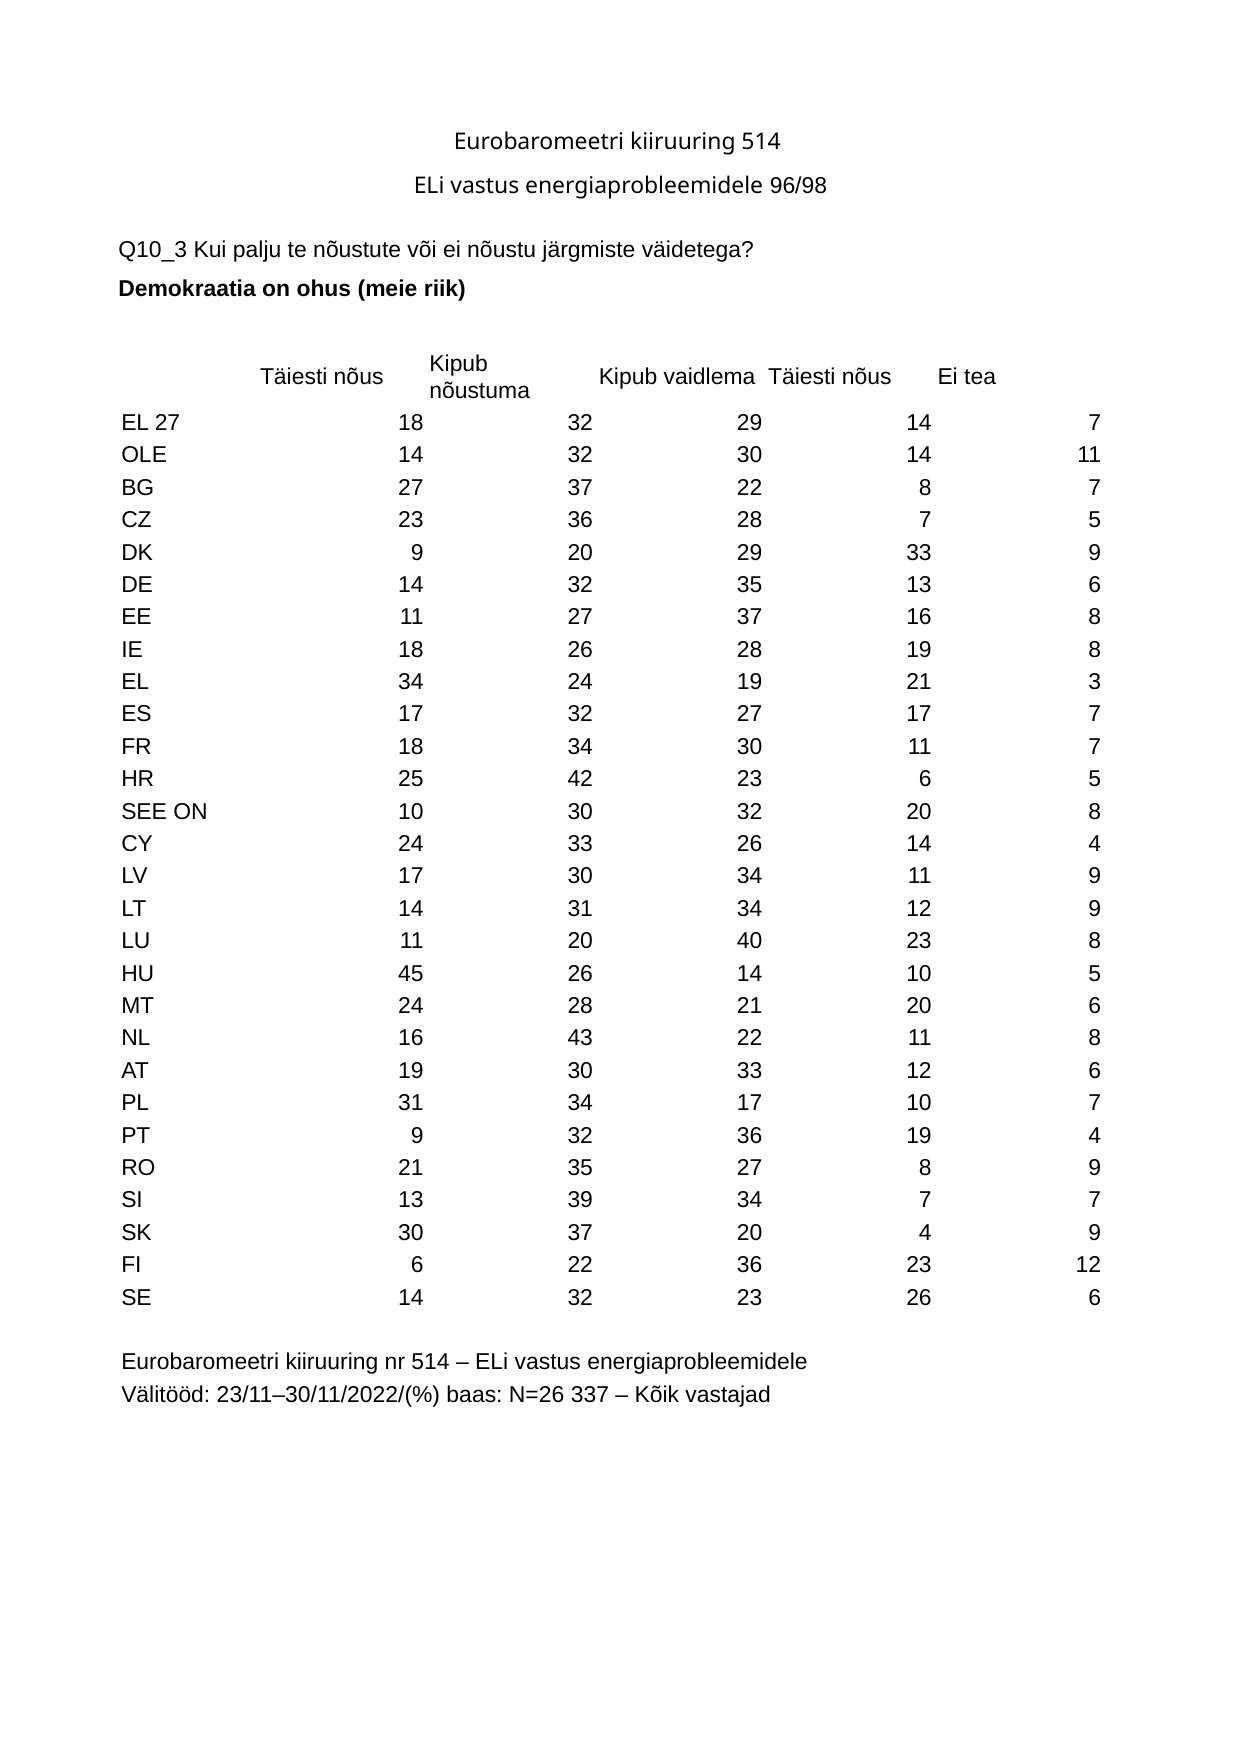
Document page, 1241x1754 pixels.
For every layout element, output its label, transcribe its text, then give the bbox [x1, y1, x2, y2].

table_cell 36 [596, 1119, 765, 1151]
table_cell 32 [596, 795, 765, 827]
table_cell 24 [257, 989, 426, 1021]
table_cell 14 [257, 438, 426, 471]
table_cell 29 [596, 535, 765, 568]
table_cell 21 [765, 665, 934, 697]
table_cell 5 [934, 503, 1104, 535]
table_cell 6 [765, 762, 934, 794]
table_cell 9 [257, 535, 426, 568]
table_cell 17 [257, 698, 426, 730]
table_cell 40 [596, 924, 765, 957]
table_cell 27 [596, 1151, 765, 1183]
table_cell 4 [934, 827, 1104, 859]
table_cell 11 [934, 438, 1104, 471]
table_cell 22 [596, 471, 765, 503]
table_cell 14 [596, 957, 765, 989]
table_cell HR [118, 762, 257, 794]
table_cell 35 [426, 1151, 596, 1183]
table_cell 7 [934, 698, 1104, 730]
table_cell Välitööd: 23/11–30/11/2022/(%) baas: N=26 337 – Kõik vastajad [118, 1378, 1104, 1410]
table_cell 12 [765, 1054, 934, 1086]
table_cell 20 [596, 1216, 765, 1248]
table_cell 18 [257, 730, 426, 762]
table_cell 33 [596, 1054, 765, 1086]
table_cell 7 [934, 730, 1104, 762]
table_header Kipub vaidlema [596, 347, 765, 406]
table_cell 8 [934, 924, 1104, 957]
table_cell 32 [426, 406, 596, 438]
table_cell 6 [934, 568, 1104, 600]
table_cell 8 [934, 795, 1104, 827]
table_cell 8 [934, 600, 1104, 633]
table_cell 14 [765, 406, 934, 438]
table_header Täiesti nõus [257, 347, 426, 406]
table_cell 43 [426, 1021, 596, 1054]
table_cell 14 [257, 568, 426, 600]
table_cell Eurobaromeetri kiiruuring nr 514 – ELi vastus energiaprobleemidele [118, 1345, 1104, 1378]
table_cell 8 [934, 633, 1104, 665]
table_cell 30 [596, 438, 765, 471]
table_header [118, 347, 257, 406]
table_cell 30 [426, 795, 596, 827]
table_cell IE [118, 633, 257, 665]
table_cell 26 [426, 633, 596, 665]
table_cell BG [118, 471, 257, 503]
table_cell 20 [765, 795, 934, 827]
table_cell 9 [257, 1119, 426, 1151]
table_cell LV [118, 859, 257, 892]
table_cell 14 [765, 827, 934, 859]
table_cell ES [118, 698, 257, 730]
table_cell SE [118, 1281, 257, 1313]
table_cell 7 [934, 406, 1104, 438]
table_cell 32 [426, 438, 596, 471]
table_cell DK [118, 535, 257, 568]
table_cell 28 [596, 503, 765, 535]
table_cell 17 [765, 698, 934, 730]
table_cell 28 [596, 633, 765, 665]
table_cell 19 [596, 665, 765, 697]
table_cell 23 [765, 924, 934, 957]
table_cell [426, 1313, 596, 1345]
table_cell 9 [934, 1151, 1104, 1183]
table_cell 12 [934, 1248, 1104, 1281]
table_cell 27 [257, 471, 426, 503]
table_cell 7 [765, 1183, 934, 1216]
table_cell 26 [426, 957, 596, 989]
table_cell 10 [765, 957, 934, 989]
table_cell 30 [257, 1216, 426, 1248]
table_cell 13 [257, 1183, 426, 1216]
table_cell 7 [934, 471, 1104, 503]
table_cell MT [118, 989, 257, 1021]
table_cell OLE [118, 438, 257, 471]
table_cell 6 [257, 1248, 426, 1281]
table_cell AT [118, 1054, 257, 1086]
table_cell [765, 1313, 934, 1345]
table_cell 9 [934, 892, 1104, 924]
table_cell 37 [426, 471, 596, 503]
table_cell 42 [426, 762, 596, 794]
table_cell [257, 1313, 426, 1345]
table_cell LT [118, 892, 257, 924]
table_cell 17 [596, 1086, 765, 1118]
table_cell 32 [426, 1119, 596, 1151]
table_cell 7 [765, 503, 934, 535]
table_cell 22 [426, 1248, 596, 1281]
table_cell 23 [596, 1281, 765, 1313]
table_cell 11 [765, 1021, 934, 1054]
table_cell 11 [257, 600, 426, 633]
table_cell 37 [596, 600, 765, 633]
table_cell SEE ON [118, 795, 257, 827]
table_cell 4 [934, 1119, 1104, 1151]
table_cell 21 [257, 1151, 426, 1183]
table_cell CY [118, 827, 257, 859]
table_cell 20 [765, 989, 934, 1021]
table_cell 9 [934, 859, 1104, 892]
table_cell 17 [257, 859, 426, 892]
table_cell 34 [596, 892, 765, 924]
table_cell CZ [118, 503, 257, 535]
table_cell 8 [934, 1021, 1104, 1054]
table_cell 19 [765, 1119, 934, 1151]
text Q10_3 Kui palju te nõustute või ei nõustu järgmiste väidetega? [118, 236, 1122, 262]
table_header Ei tea [934, 347, 1104, 406]
table_cell 33 [765, 535, 934, 568]
table_cell 13 [765, 568, 934, 600]
table_cell LU [118, 924, 257, 957]
table_cell DE [118, 568, 257, 600]
table_cell 34 [257, 665, 426, 697]
table_cell 19 [257, 1054, 426, 1086]
table_cell 6 [934, 1054, 1104, 1086]
table_cell 30 [596, 730, 765, 762]
table_cell 5 [934, 762, 1104, 794]
table_cell 9 [934, 1216, 1104, 1248]
table_cell 36 [426, 503, 596, 535]
table_cell PL [118, 1086, 257, 1118]
table_cell EE [118, 600, 257, 633]
table_cell 16 [257, 1021, 426, 1054]
table_cell 11 [765, 730, 934, 762]
table_cell 8 [765, 471, 934, 503]
table_cell 35 [596, 568, 765, 600]
table_cell 5 [934, 957, 1104, 989]
table_cell 23 [257, 503, 426, 535]
table_cell 3 [934, 665, 1104, 697]
table_cell 11 [765, 859, 934, 892]
table_header Täiesti nõus [765, 347, 934, 406]
table_cell 7 [934, 1086, 1104, 1118]
table_cell 20 [426, 535, 596, 568]
table_cell 26 [765, 1281, 934, 1313]
table_cell 11 [257, 924, 426, 957]
table_cell [934, 1313, 1104, 1345]
table_cell 34 [596, 1183, 765, 1216]
table_cell 39 [426, 1183, 596, 1216]
table_cell 18 [257, 633, 426, 665]
table_cell RO [118, 1151, 257, 1183]
table_cell 24 [257, 827, 426, 859]
table_cell 30 [426, 859, 596, 892]
table_cell 31 [257, 1086, 426, 1118]
table_cell EL 27 [118, 406, 257, 438]
table_cell 14 [765, 438, 934, 471]
table_cell 37 [426, 1216, 596, 1248]
table_cell HU [118, 957, 257, 989]
table_cell 10 [257, 795, 426, 827]
table_cell 19 [765, 633, 934, 665]
table_cell PT [118, 1119, 257, 1151]
table_cell 31 [426, 892, 596, 924]
table_cell 32 [426, 568, 596, 600]
table_cell [118, 1313, 257, 1345]
table_cell 28 [426, 989, 596, 1021]
table_cell 29 [596, 406, 765, 438]
table_cell 6 [934, 1281, 1104, 1313]
table_cell 21 [596, 989, 765, 1021]
table_cell 6 [934, 989, 1104, 1021]
text Demokraatia on ohus (meie riik) [118, 275, 1122, 302]
table_cell 22 [596, 1021, 765, 1054]
table_cell 34 [426, 730, 596, 762]
table_cell 23 [596, 762, 765, 794]
table_cell FR [118, 730, 257, 762]
table_cell 12 [765, 892, 934, 924]
table_cell 27 [596, 698, 765, 730]
table_cell 8 [765, 1151, 934, 1183]
table_cell 32 [426, 1281, 596, 1313]
table_cell 14 [257, 892, 426, 924]
table_cell 26 [596, 827, 765, 859]
table_cell 24 [426, 665, 596, 697]
table_cell 14 [257, 1281, 426, 1313]
table_cell 10 [765, 1086, 934, 1118]
table_cell 27 [426, 600, 596, 633]
table_cell 16 [765, 600, 934, 633]
table_cell 32 [426, 698, 596, 730]
table_cell 20 [426, 924, 596, 957]
table_header Kipub nõustuma [426, 347, 596, 406]
table_cell 9 [934, 535, 1104, 568]
table_cell 23 [765, 1248, 934, 1281]
table_cell 7 [934, 1183, 1104, 1216]
table_cell 33 [426, 827, 596, 859]
table_cell 4 [765, 1216, 934, 1248]
table_cell FI [118, 1248, 257, 1281]
table_cell 25 [257, 762, 426, 794]
table_cell 34 [596, 859, 765, 892]
table_cell 18 [257, 406, 426, 438]
table_cell 34 [426, 1086, 596, 1118]
table_cell 36 [596, 1248, 765, 1281]
table_cell NL [118, 1021, 257, 1054]
table_cell 30 [426, 1054, 596, 1086]
table_cell SK [118, 1216, 257, 1248]
table_cell EL [118, 665, 257, 697]
table_cell 45 [257, 957, 426, 989]
table_cell SI [118, 1183, 257, 1216]
table_cell [596, 1313, 765, 1345]
